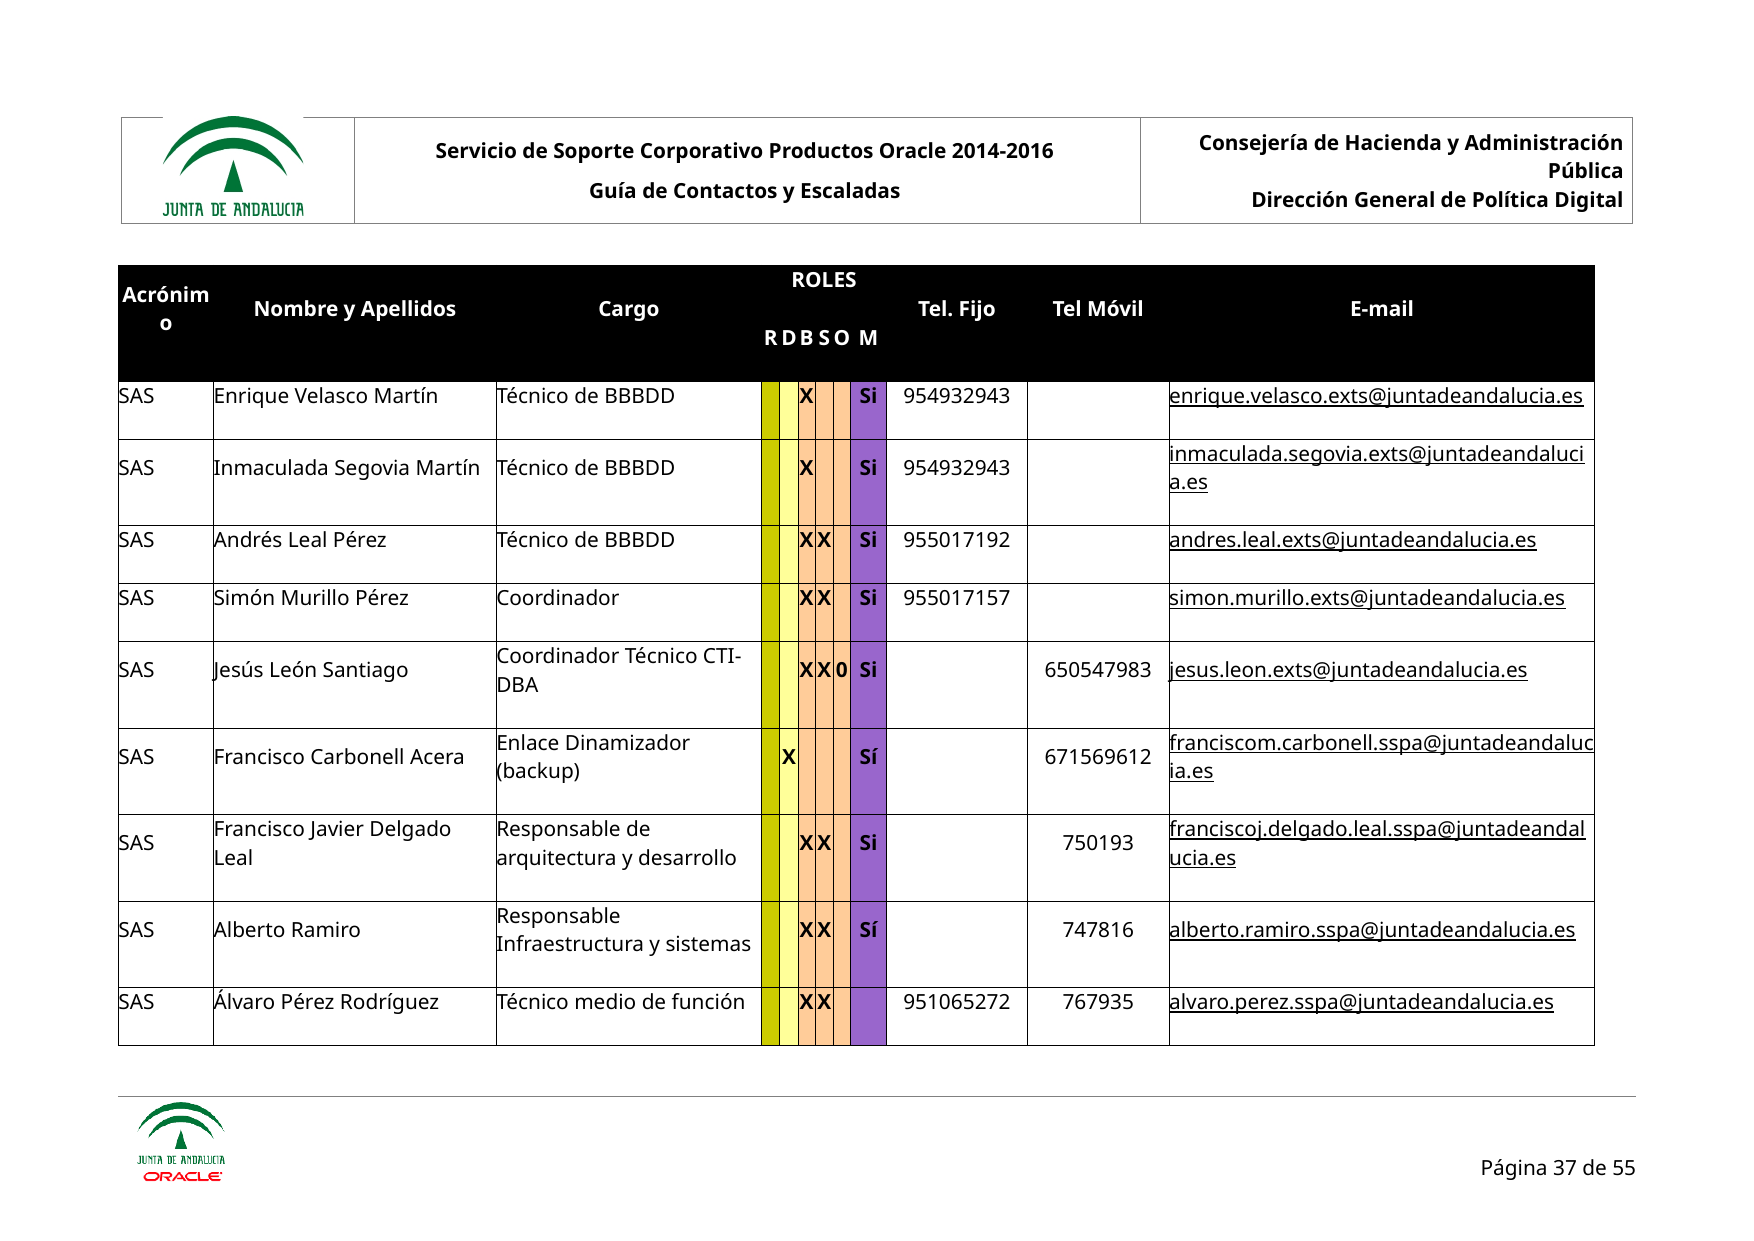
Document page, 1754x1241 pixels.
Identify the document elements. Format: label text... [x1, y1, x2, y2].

table_cell R [762, 324, 779, 381]
table_cell [762, 642, 779, 728]
table_cell 954932943 [887, 440, 1027, 525]
table_cell X [816, 642, 833, 728]
table_cell [762, 988, 779, 1045]
table_cell Responsable de arquitectura y desarrollo [497, 815, 761, 901]
table_cell Si [851, 382, 886, 439]
table_cell [762, 902, 779, 987]
table_cell SAS [119, 382, 213, 439]
table_cell [816, 729, 833, 814]
table_cell X [799, 815, 815, 901]
table_cell [780, 584, 798, 641]
table_cell [887, 815, 1027, 901]
table_cell Francisco Carbonell Acera [214, 729, 496, 814]
table_cell SAS [119, 642, 213, 728]
table_cell Técnico medio de función [497, 988, 761, 1045]
table_cell X [799, 642, 815, 728]
table_cell [1028, 382, 1169, 439]
table_cell franciscoj.delgado.leal.sspa@juntadeandalucia.es [1170, 815, 1594, 901]
table_cell Responsable Infraestructura y sistemas [497, 902, 761, 987]
table_cell X [816, 988, 833, 1045]
table_cell Andrés Leal Pérez [214, 526, 496, 583]
table_cell Coordinador Técnico CTI-DBA [497, 642, 761, 728]
table_cell [780, 642, 798, 728]
table_cell 671569612 [1028, 729, 1169, 814]
table_cell Álvaro Pérez Rodríguez [214, 988, 496, 1045]
table_header Cargo [497, 266, 761, 381]
table_cell Alberto Ramiro [214, 902, 496, 987]
table_cell SAS [119, 729, 213, 814]
table_cell [1028, 526, 1169, 583]
table_cell [834, 902, 850, 987]
picture [135, 1102, 226, 1185]
table_cell [762, 382, 779, 439]
picture [162, 116, 304, 216]
table_cell Sí [851, 729, 886, 814]
table_cell simon.murillo.exts@juntadeandalucia.es [1170, 584, 1594, 641]
table_cell [834, 729, 850, 814]
table_cell X [799, 988, 815, 1045]
table_cell enrique.velasco.exts@juntadeandalucia.es [1170, 382, 1594, 439]
table_header ROLES [762, 266, 886, 323]
table_cell 747816 [1028, 902, 1169, 987]
table_cell 0 [834, 642, 850, 728]
table_cell alvaro.perez.sspa@juntadeandalucia.es [1170, 988, 1594, 1045]
table_cell O [834, 324, 850, 381]
table_cell [799, 729, 815, 814]
table_cell 951065272 [887, 988, 1027, 1045]
table_cell alberto.ramiro.sspa@juntadeandalucia.es [1170, 902, 1594, 987]
table_cell franciscom.carbonell.sspa@juntadeandaluc [1170, 729, 1594, 752]
table_cell X [799, 584, 815, 641]
table_cell X [816, 815, 833, 901]
table_cell Si [851, 440, 886, 525]
table_cell X [780, 729, 798, 814]
table_cell Simón Murillo Pérez [214, 584, 496, 641]
table_cell Enlace Dinamizador (backup) [497, 729, 761, 814]
table_cell 954932943 [887, 382, 1027, 439]
table_cell [780, 988, 798, 1045]
table_cell [834, 440, 850, 525]
table_cell [780, 440, 798, 525]
table_cell [887, 729, 1027, 814]
table_cell andres.leal.exts@juntadeandalucia.es [1170, 526, 1594, 583]
table_cell Inmaculada Segovia Martín [214, 440, 496, 525]
table_cell 955017157 [887, 584, 1027, 641]
table_cell 955017192 [887, 526, 1027, 583]
table_cell Enrique Velasco Martín [214, 382, 496, 439]
table_cell [762, 526, 779, 583]
table_cell Jesús León Santiago [214, 642, 496, 728]
table_cell Técnico de BBBDD [497, 440, 761, 525]
table_cell [887, 902, 1027, 987]
table_cell S [816, 324, 833, 381]
table_header Tel. Fijo [887, 266, 1027, 381]
table_cell SAS [119, 440, 213, 525]
table_cell jesus.leon.exts@juntadeandalucia.es [1170, 642, 1594, 728]
table_cell X [799, 902, 815, 987]
table_cell D [780, 324, 798, 381]
table_cell [780, 815, 798, 901]
table_cell SAS [119, 988, 213, 1045]
table_cell [816, 440, 833, 525]
table_cell M [851, 324, 886, 381]
table_cell Si [851, 815, 886, 901]
table_cell Técnico de BBBDD [497, 382, 761, 439]
table_cell 750193 [1028, 815, 1169, 901]
table_cell Técnico de BBBDD [497, 526, 761, 583]
table_cell Si [851, 584, 886, 641]
table_header E-mail [1170, 266, 1594, 381]
table_cell X [816, 902, 833, 987]
table_header Nombre y Apellidos [214, 266, 496, 381]
table_cell [834, 584, 850, 641]
table_header Acrónimo [119, 266, 213, 381]
table_cell [762, 440, 779, 525]
table_cell Sí [851, 902, 886, 987]
table_cell Si [851, 642, 886, 728]
table_cell SAS [119, 815, 213, 901]
table_cell SAS [119, 902, 213, 987]
table_cell [834, 526, 850, 583]
table_cell SAS [119, 584, 213, 641]
table_cell Coordinador [497, 584, 761, 641]
table_cell X [799, 382, 815, 439]
table_cell [834, 815, 850, 901]
table_header Tel Móvil [1028, 266, 1169, 381]
table_cell X [799, 440, 815, 525]
table_cell X [816, 526, 833, 583]
table_cell [834, 382, 850, 439]
table_cell Si [851, 526, 886, 583]
table_cell Francisco Javier Delgado Leal [214, 815, 496, 901]
table_cell inmaculada.segovia.exts@juntadeandalucia.es [1170, 440, 1594, 525]
table_cell [780, 902, 798, 987]
table_cell [887, 642, 1027, 728]
table_cell [780, 382, 798, 439]
table_cell 767935 [1028, 988, 1169, 1045]
table_cell [762, 584, 779, 641]
table_cell ia.es [1170, 753, 1594, 814]
table_cell 650547983 [1028, 642, 1169, 728]
table_cell X [799, 526, 815, 583]
table_cell [780, 526, 798, 583]
table_cell [816, 382, 833, 439]
table_cell [1028, 440, 1169, 525]
table_cell [762, 729, 779, 814]
table_cell SAS [119, 526, 213, 583]
table_cell B [799, 324, 815, 381]
table_cell [851, 988, 886, 1045]
table_cell [1028, 584, 1169, 641]
table_cell [762, 815, 779, 901]
table_cell X [816, 584, 833, 641]
table_cell [834, 988, 850, 1045]
